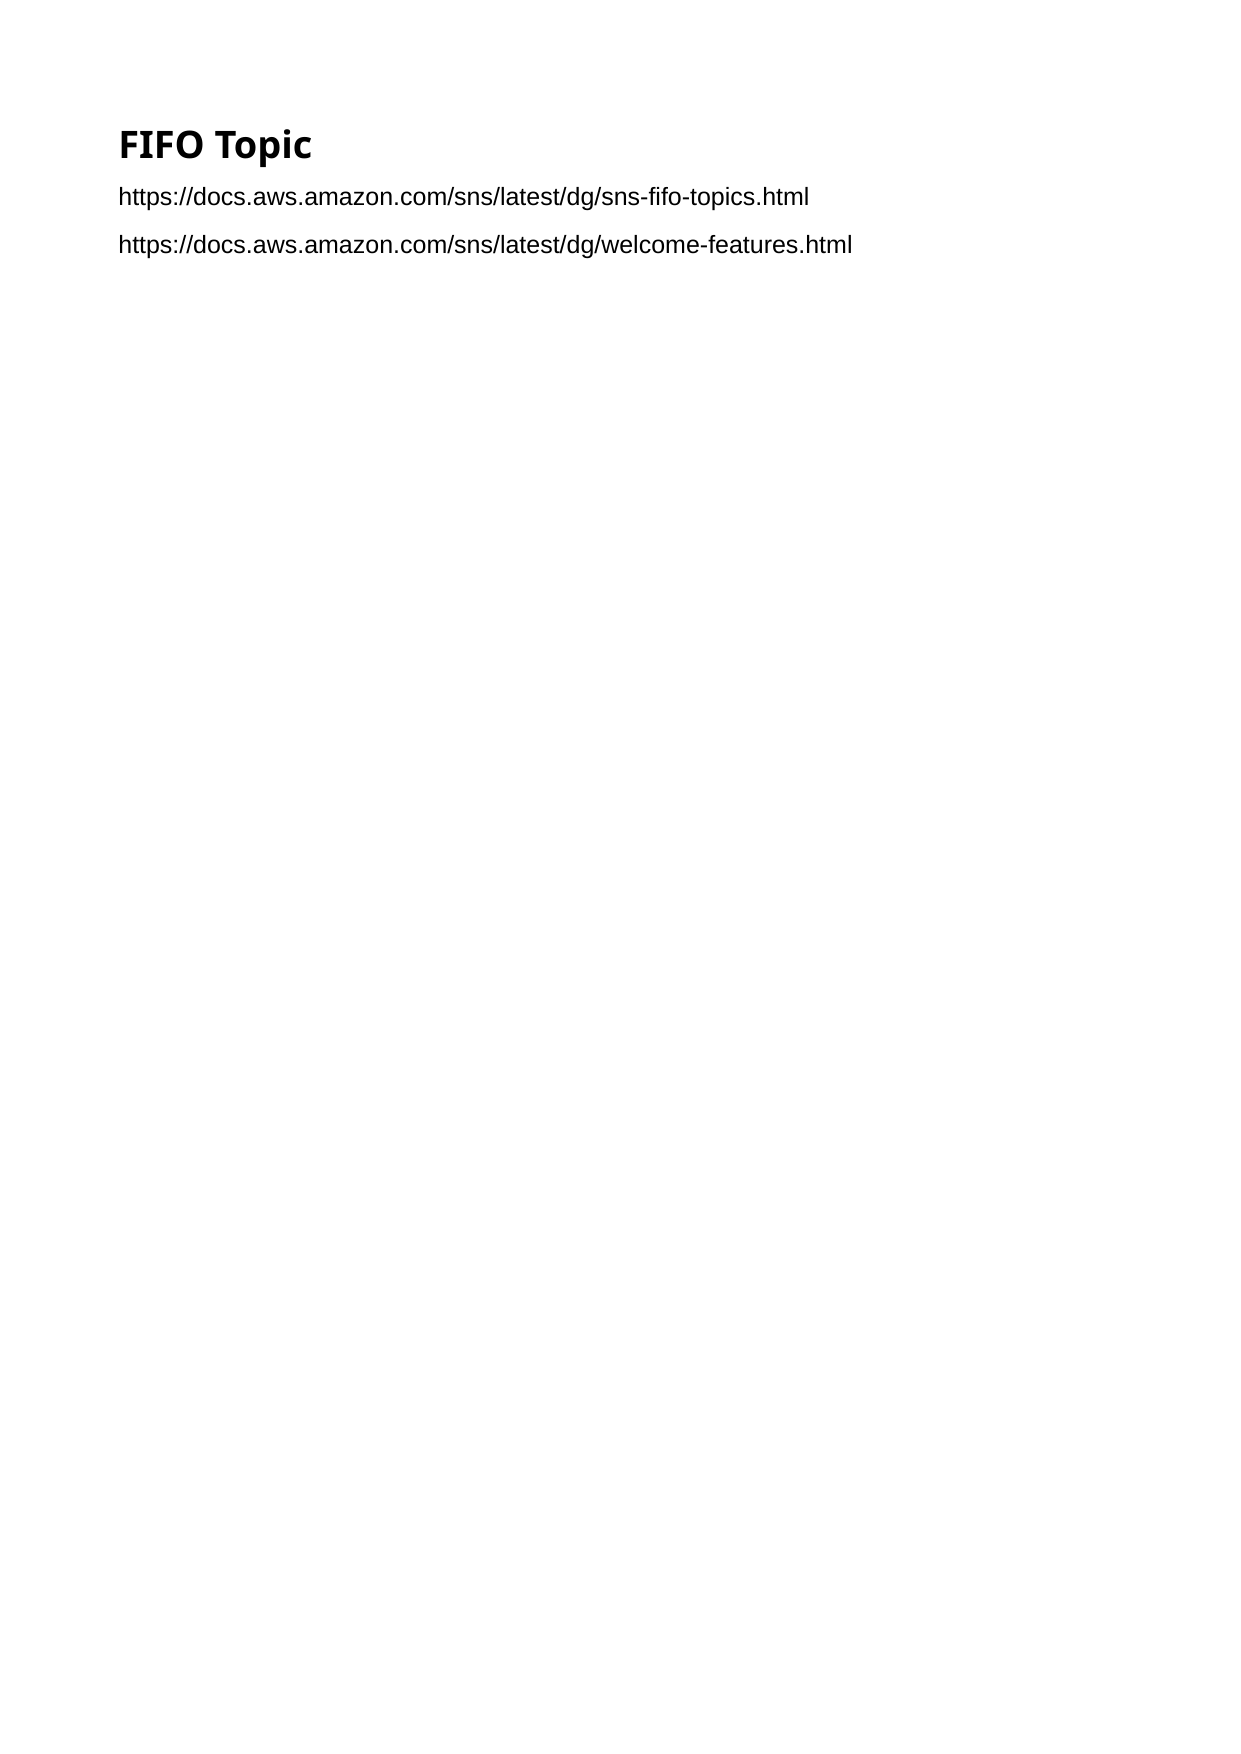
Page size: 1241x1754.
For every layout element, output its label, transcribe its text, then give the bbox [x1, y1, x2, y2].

subtitle FIFO Topic [118, 118, 1122, 170]
text https://docs.aws.amazon.com/sns/latest/dg/welcome-features.html [118, 230, 1122, 259]
text https://docs.aws.amazon.com/sns/latest/dg/sns-fifo-topics.html [118, 182, 1122, 211]
